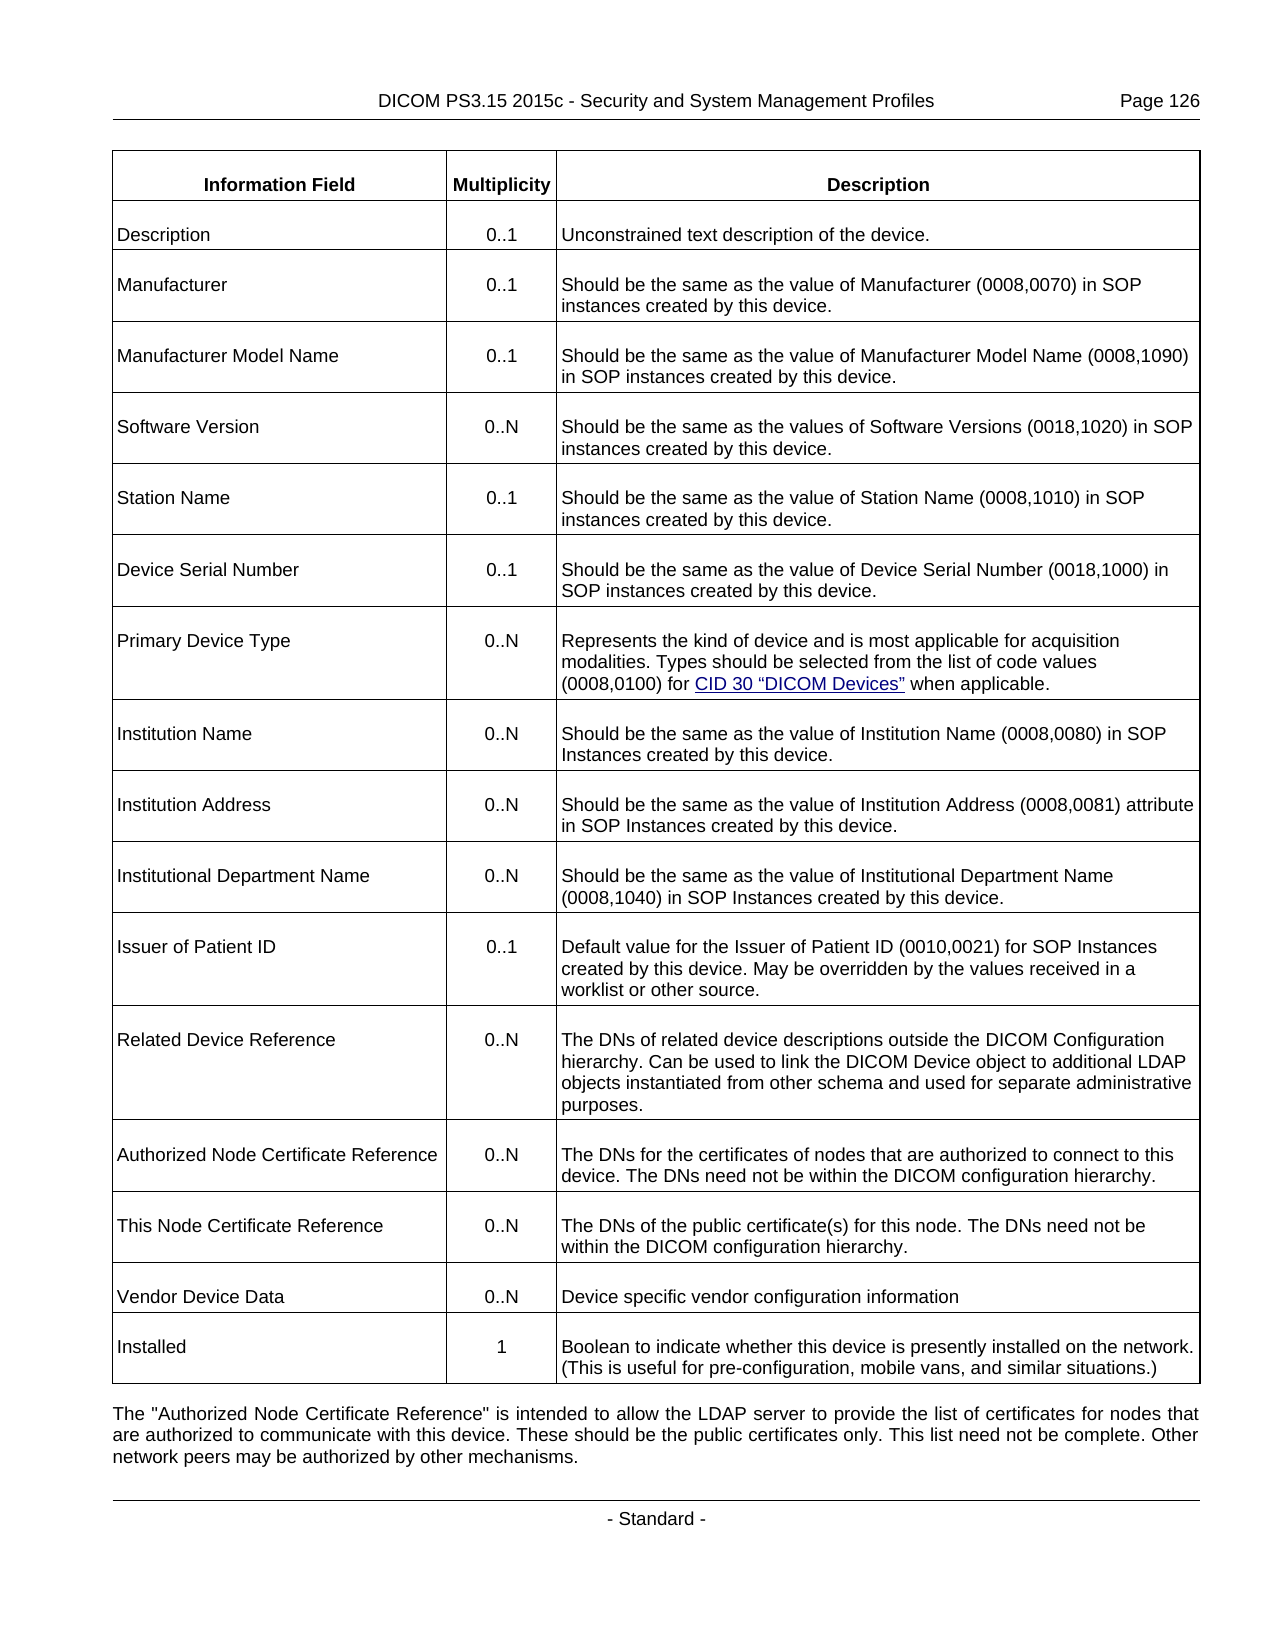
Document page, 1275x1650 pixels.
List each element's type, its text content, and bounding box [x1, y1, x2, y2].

table_cell The DNs for the certificates of nodes that are authorized to connect to this device. The DNs need not be within the DICOM configuration hierarchy. [557, 1120, 1199, 1191]
text The "Authorized Node Certificate Reference" is intended to allow the LDAP server to provide the list of certificates for nodes that are authorized to communicate with this device. These should be the public certificates only. This list need not be complete. Other network peers may be authorized by other mechanisms. [112, 1403, 1200, 1467]
table_cell 0..1 [447, 201, 556, 249]
table_cell Related Device Reference [113, 1006, 446, 1119]
table_cell 0..N [447, 700, 556, 770]
table_header Description [557, 151, 1199, 200]
table_cell Represents the kind of device and is most applicable for acquisition modalities. Types should be selected from the list of code values (0008,0100) for CID 30 “DICOM Devices” when applicable. [557, 607, 1199, 698]
table_cell Device Serial Number [113, 535, 446, 606]
table_cell Should be the same as the value of Station Name (0008,1010) in SOP instances created by this device. [557, 464, 1199, 534]
table_cell 0..1 [447, 250, 556, 321]
table_cell 0..1 [447, 913, 556, 1005]
table_cell This Node Certificate Reference [113, 1192, 446, 1262]
table_cell Station Name [113, 464, 446, 534]
table_cell 0..N [447, 842, 556, 912]
table_cell Should be the same as the value of Device Serial Number (0018,1000) in SOP instances created by this device. [557, 535, 1199, 606]
table_cell Should be the same as the value of Institutional Department Name (0008,1040) in SOP Instances created by this device. [557, 842, 1199, 912]
table_cell Should be the same as the value of Institution Address (0008,0081) attribute in SOP Instances created by this device. [557, 771, 1199, 841]
table_cell Should be the same as the value of Manufacturer Model Name (0008,1090) in SOP instances created by this device. [557, 322, 1199, 392]
table_cell Installed [113, 1313, 446, 1383]
table_cell 0..1 [447, 322, 556, 392]
table_cell Manufacturer Model Name [113, 322, 446, 392]
table_cell Issuer of Patient ID [113, 913, 446, 1005]
table_cell 0..N [447, 771, 556, 841]
table_cell Should be the same as the value of Manufacturer (0008,0070) in SOP instances created by this device. [557, 250, 1199, 321]
table_cell Device specific vendor configuration information [557, 1263, 1199, 1312]
table_header Information Field [113, 151, 446, 200]
table_cell Description [113, 201, 446, 249]
table_cell 0..N [447, 1263, 556, 1312]
table_cell Manufacturer [113, 250, 446, 321]
table_cell Institution Address [113, 771, 446, 841]
table_cell 0..N [447, 1120, 556, 1191]
table_cell 0..N [447, 393, 556, 463]
table_cell 0..N [447, 1006, 556, 1119]
table_cell Institutional Department Name [113, 842, 446, 912]
table_cell Vendor Device Data [113, 1263, 446, 1312]
table_cell Institution Name [113, 700, 446, 770]
table_cell Primary Device Type [113, 607, 446, 698]
table_cell 1 [447, 1313, 556, 1383]
table_cell 0..1 [447, 535, 556, 606]
table_cell The DNs of the public certificate(s) for this node. The DNs need not be within the DICOM configuration hierarchy. [557, 1192, 1199, 1262]
table_cell Software Version [113, 393, 446, 463]
table_cell 0..1 [447, 464, 556, 534]
table_cell 0..N [447, 607, 556, 698]
table_cell The DNs of related device descriptions outside the DICOM Configuration hierarchy. Can be used to link the DICOM Device object to additional LDAP objects instantiated from other schema and used for separate administrative purposes. [557, 1006, 1199, 1119]
table_header Multiplicity [447, 151, 556, 200]
table_cell Authorized Node Certificate Reference [113, 1120, 446, 1191]
table_cell Unconstrained text description of the device. [557, 201, 1199, 249]
table_cell Default value for the Issuer of Patient ID (0010,0021) for SOP Instances created by this device. May be overridden by the values received in a worklist or other source. [557, 913, 1199, 1005]
table_cell Boolean to indicate whether this device is presently installed on the network. (This is useful for pre-configuration, mobile vans, and similar situations.) [557, 1313, 1199, 1383]
table_cell 0..N [447, 1192, 556, 1262]
table_cell Should be the same as the value of Institution Name (0008,0080) in SOP Instances created by this device. [557, 700, 1199, 770]
table_cell Should be the same as the values of Software Versions (0018,1020) in SOP instances created by this device. [557, 393, 1199, 463]
